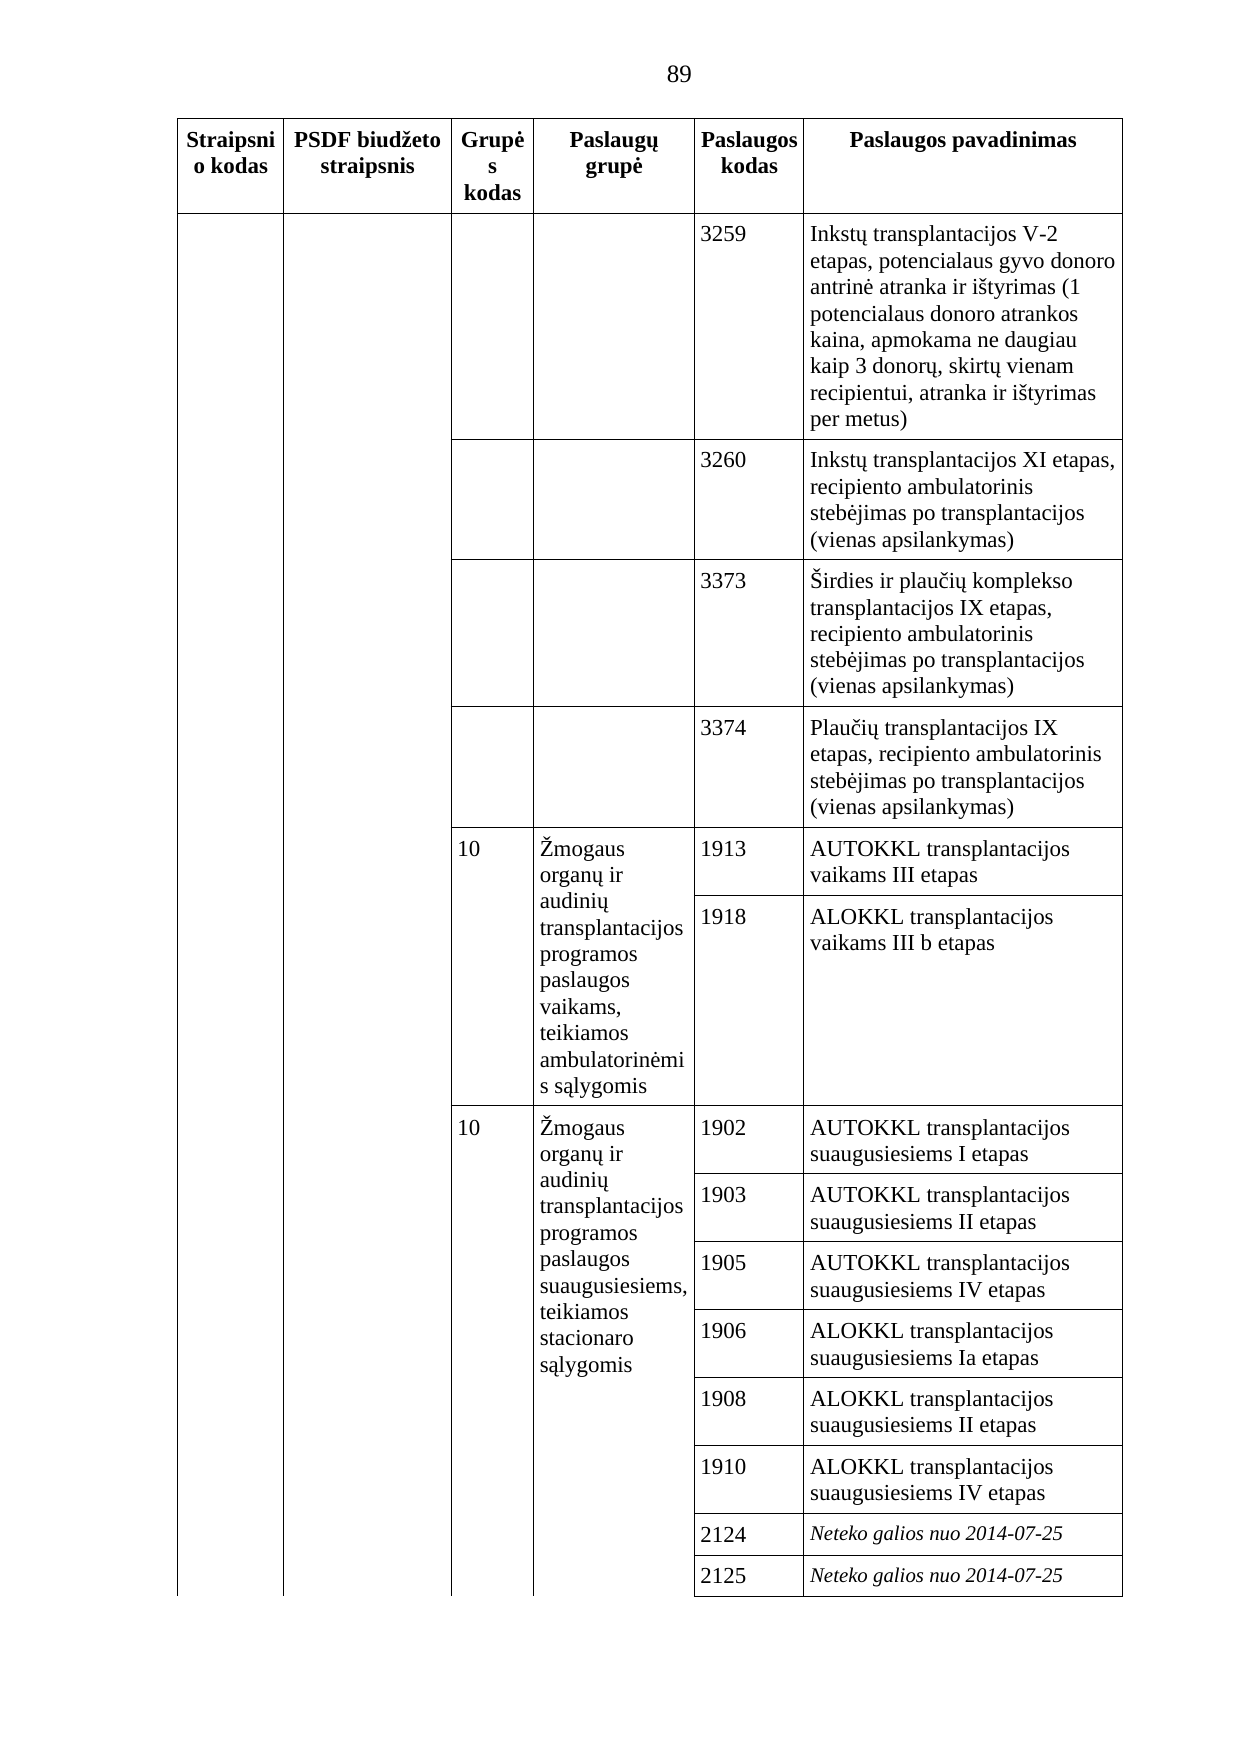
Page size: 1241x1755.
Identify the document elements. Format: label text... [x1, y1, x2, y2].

table_cell [534, 707, 694, 827]
table_cell Širdies ir plaučių komplekso transplantacijos IX etapas, recipiento ambulatorinis stebėjimas po transplantacijos (vienas apsilankymas) [804, 560, 1122, 706]
table_cell ALOKKL transplantacijos suaugusiesiems IV etapas [804, 1446, 1122, 1513]
table_cell [284, 1173, 451, 1241]
table_cell AUTOKKL transplantacijos suaugusiesiems I etapas [804, 1106, 1122, 1173]
table_cell [284, 559, 451, 706]
table_cell [284, 706, 451, 827]
table_cell [178, 1173, 283, 1241]
table_cell ALOKKL transplantacijos suaugusiesiems Ia etapas [804, 1310, 1122, 1377]
table_cell Neteko galios nuo 2014-07-25 [804, 1556, 1122, 1596]
table_cell 1918 [695, 896, 803, 1105]
table_cell [178, 1105, 283, 1173]
table_cell [178, 1377, 283, 1445]
table_cell 3374 [695, 707, 803, 827]
table_cell 1910 [695, 1446, 803, 1513]
table_cell 10 [452, 1106, 533, 1596]
table_cell [178, 1445, 283, 1513]
table_header Grupės kodas [452, 119, 533, 212]
table_cell [452, 560, 533, 706]
table_cell [178, 827, 283, 894]
table_cell 3259 [695, 214, 803, 438]
table_cell [284, 1445, 451, 1513]
table_cell [178, 1309, 283, 1377]
table_cell [452, 707, 533, 827]
table_cell 1902 [695, 1106, 803, 1173]
table_cell Plaučių transplantacijos IX etapas, recipiento ambulatorinis stebėjimas po transplantacijos (vienas apsilankymas) [804, 707, 1122, 827]
table_header Paslaugos pavadinimas [804, 119, 1122, 212]
table_cell [284, 1309, 451, 1377]
table_cell AUTOKKL transplantacijos suaugusiesiems IV etapas [804, 1242, 1122, 1309]
table_cell [452, 440, 533, 559]
table_cell [178, 214, 283, 438]
table_header Straipsnio kodas [178, 119, 283, 212]
table_cell 2125 [695, 1556, 803, 1596]
table_cell [178, 1555, 283, 1596]
table_cell Inkstų transplantacijos XI etapas, recipiento ambulatorinis stebėjimas po transplantacijos (vienas apsilankymas) [804, 440, 1122, 559]
table_cell [178, 439, 283, 559]
table_cell [178, 1513, 283, 1554]
table_cell [284, 1555, 451, 1596]
table_cell [284, 439, 451, 559]
table_cell [452, 214, 533, 438]
table_cell Žmogaus organų ir audinių transplantacijos programos paslaugos vaikams, teikiamos ambulatorinėmis sąlygomis [534, 828, 694, 1105]
table_cell [178, 1241, 283, 1309]
table_cell Neteko galios nuo 2014-07-25 [804, 1514, 1122, 1554]
table_cell [284, 214, 451, 438]
table_cell [534, 560, 694, 706]
table_header PSDF biudžeto straipsnis [284, 119, 451, 212]
table_cell 3260 [695, 440, 803, 559]
table_cell 1905 [695, 1242, 803, 1309]
table_cell [284, 827, 451, 894]
table_cell AUTOKKL transplantacijos suaugusiesiems II etapas [804, 1174, 1122, 1241]
table_cell [284, 1377, 451, 1445]
table_cell Inkstų transplantacijos V-2 etapas, potencialaus gyvo donoro antrinė atranka ir ištyrimas (1 potencialaus donoro atrankos kaina, apmokama ne daugiau kaip 3 donorų, skirtų vienam recipientui, atranka ir ištyrimas per metus) [804, 214, 1122, 438]
table_cell [284, 1513, 451, 1554]
table_cell [178, 559, 283, 706]
table_cell 1908 [695, 1378, 803, 1445]
table_cell [534, 214, 694, 438]
table_cell 1913 [695, 828, 803, 894]
table_cell 3373 [695, 560, 803, 706]
table_cell [284, 1105, 451, 1173]
table_header Paslaugų grupė [534, 119, 694, 212]
table_cell AUTOKKL transplantacijos vaikams III etapas [804, 828, 1122, 894]
table_cell [452, 895, 533, 1105]
table_cell [534, 440, 694, 559]
table_cell [178, 706, 283, 827]
table_cell [178, 895, 283, 1105]
table_cell 10 [452, 828, 533, 894]
table_cell 1906 [695, 1310, 803, 1377]
table_cell ALOKKL transplantacijos suaugusiesiems II etapas [804, 1378, 1122, 1445]
table_cell 2124 [695, 1514, 803, 1554]
table_header Paslaugos kodas [695, 119, 803, 212]
table_cell [284, 895, 451, 1105]
table_cell Žmogaus organų ir audinių transplantacijos programos paslaugos suaugusiesiems, teikiamos stacionaro sąlygomis [534, 1106, 694, 1596]
table_cell 1903 [695, 1174, 803, 1241]
table_cell [284, 1241, 451, 1309]
table_cell ALOKKL transplantacijos vaikams III b etapas [804, 896, 1122, 1105]
